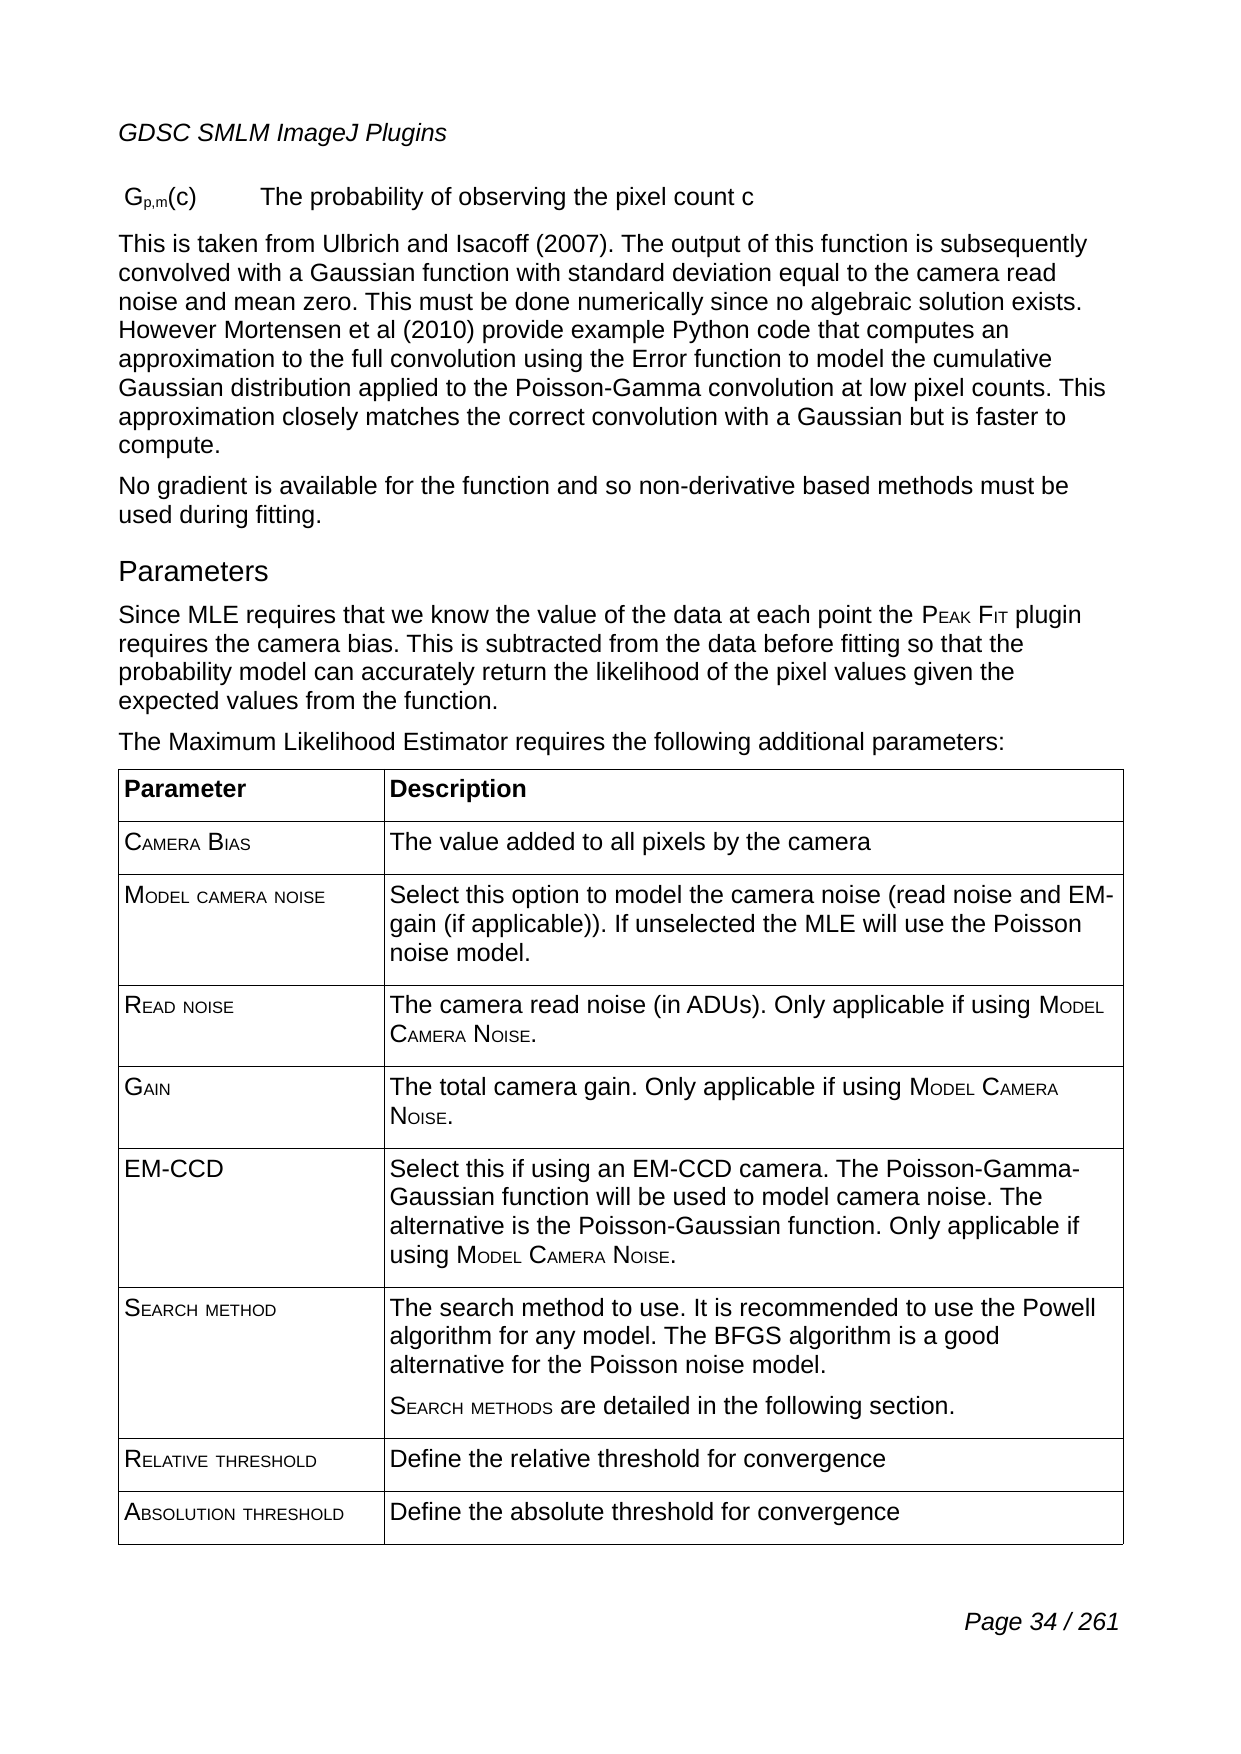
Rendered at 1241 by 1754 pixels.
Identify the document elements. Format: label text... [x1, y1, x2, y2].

subtitle Parameters [118, 554, 1122, 587]
text This is taken from Ulbrich and Isacoff (2007). The output of this function is subsequently convolved with a Gaussian function with standard deviation equal to the camera read noise and mean zero. This must be done numerically since no algebraic solution exists. However Mortensen et al (2010) provide example Python code that computes an approximation to the full convolution using the Error function to model the cumulative Gaussian distribution applied to the Poisson-Gamma convolution at low pixel counts. This approximation closely matches the correct convolution with a Gaussian but is faster to compute. [118, 229, 1122, 459]
table_cell The camera read noise (in ADUs). Only applicable if using Model Camera Noise. [385, 986, 1123, 1066]
table_header Parameter [119, 770, 384, 821]
table_cell Camera Bias [119, 822, 384, 874]
table_cell Gp,m(c) [118, 176, 254, 217]
table_cell EM-CCD [119, 1149, 384, 1287]
table_cell Select this if using an EM-CCD camera. The Poisson-Gamma-Gaussian function will be used to model camera noise. The alternative is the Poisson-Gaussian function. Only applicable if using Model Camera Noise. [385, 1149, 1123, 1287]
table_cell The total camera gain. Only applicable if using Model Camera Noise. [385, 1067, 1123, 1148]
text Since MLE requires that we know the value of the data at each point the Peak Fit plugin requires the camera bias. This is subtracted from the data before fitting so that the probability model can accurately return the likelihood of the pixel values given the expected values from the function. [118, 600, 1122, 715]
table_cell The probability of observing the pixel count c [254, 176, 1123, 217]
table_header Description [385, 770, 1123, 821]
table_cell Gain [119, 1067, 384, 1148]
table_cell Read noise [119, 986, 384, 1066]
table_cell Define the absolute threshold for convergence [385, 1492, 1123, 1544]
text No gradient is available for the function and so non-derivative based methods must be used during fitting. [118, 471, 1122, 529]
table_cell Search method [119, 1288, 384, 1438]
text The Maximum Likelihood Estimator requires the following additional parameters: [118, 727, 1122, 756]
table_cell Define the relative threshold for convergence [385, 1439, 1123, 1491]
table_cell The search method to use. It is recommended to use the Powell algorithm for any model. The BFGS algorithm is a good alternative for the Poisson noise model. Search methods are detailed in the following section. [385, 1288, 1123, 1438]
table_cell The value added to all pixels by the camera [385, 822, 1123, 874]
table_cell Select this option to model the camera noise (read noise and EM-gain (if applicable)). If unselected the MLE will use the Poisson noise model. [385, 875, 1123, 984]
table_cell Relative threshold [119, 1439, 384, 1491]
table_cell Absolution threshold [119, 1492, 384, 1544]
table_cell Model camera noise [119, 875, 384, 984]
